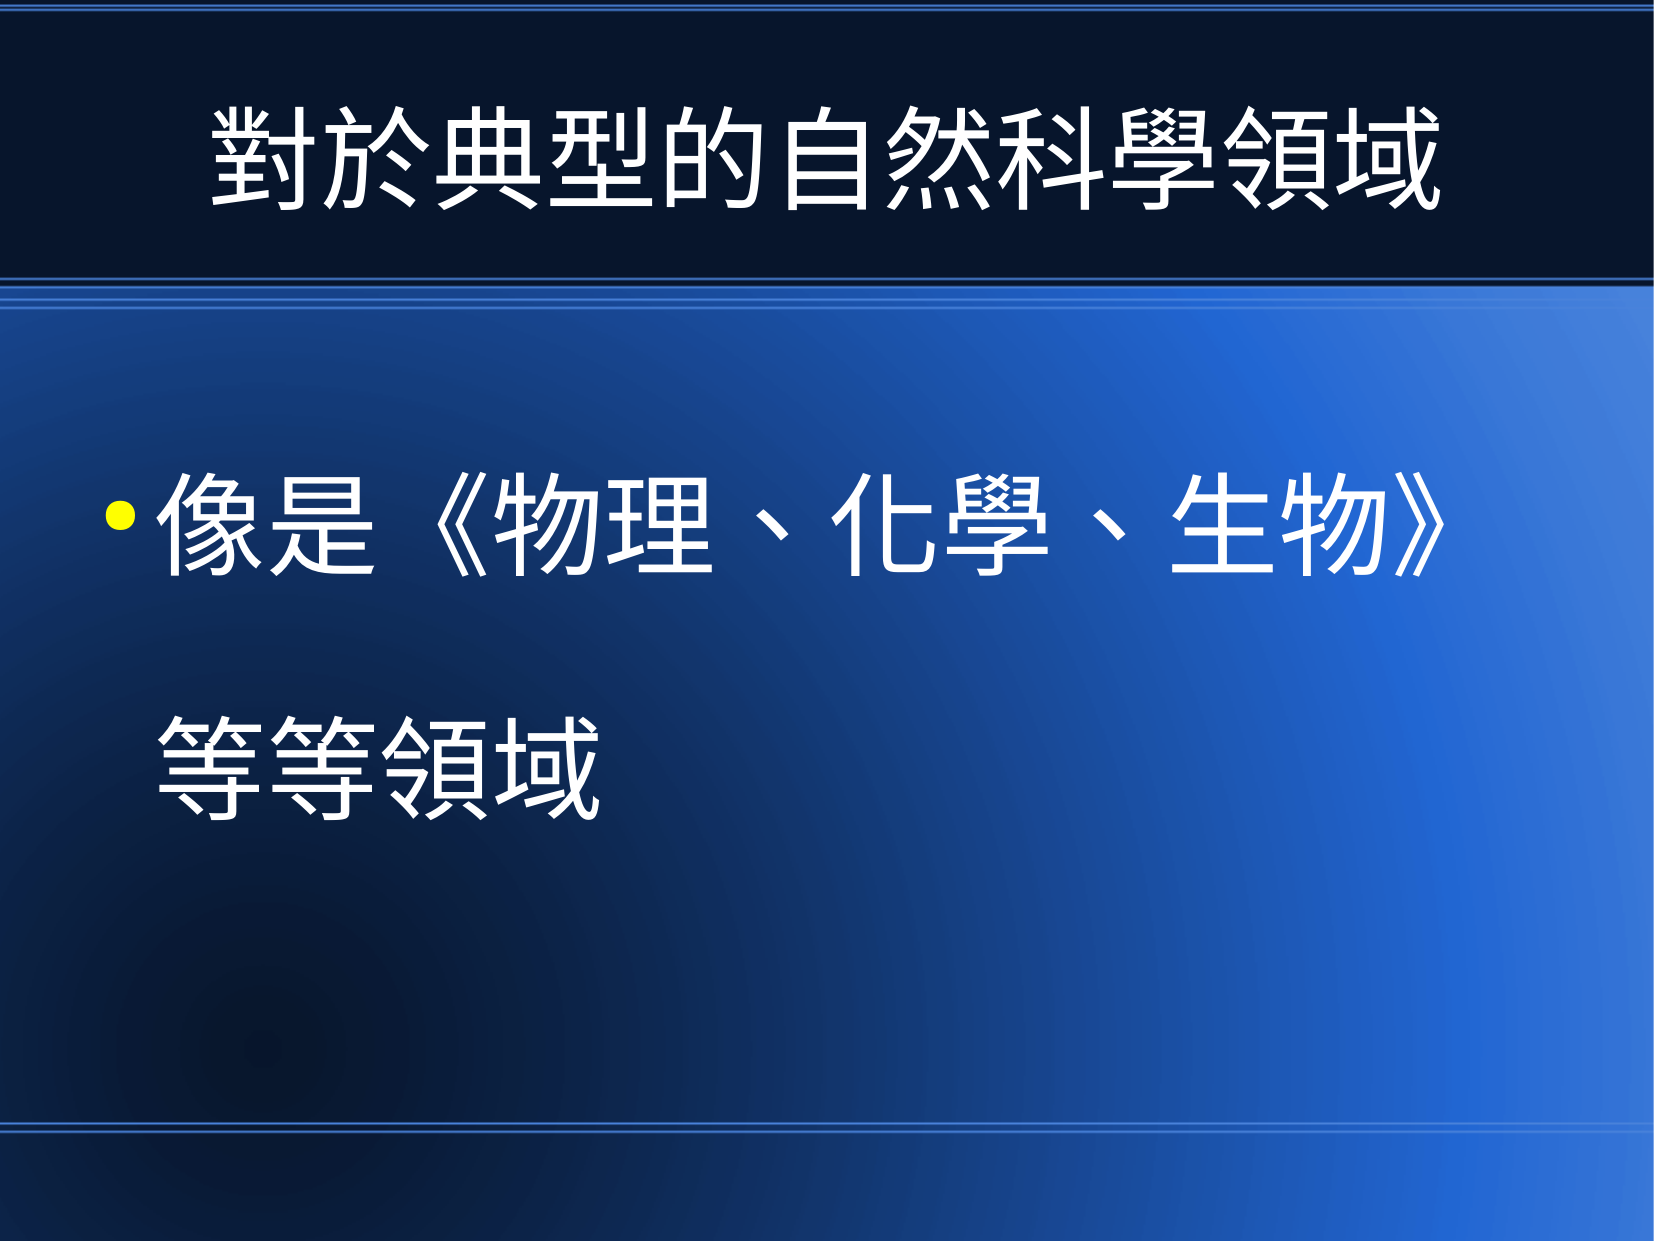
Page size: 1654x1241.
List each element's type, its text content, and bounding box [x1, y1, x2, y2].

picture [0, 0, 1654, 1241]
list 像是《物理、化學、生物》等等領域 [82, 355, 1571, 1241]
title 對於典型的自然科學領域 [82, 49, 1571, 257]
